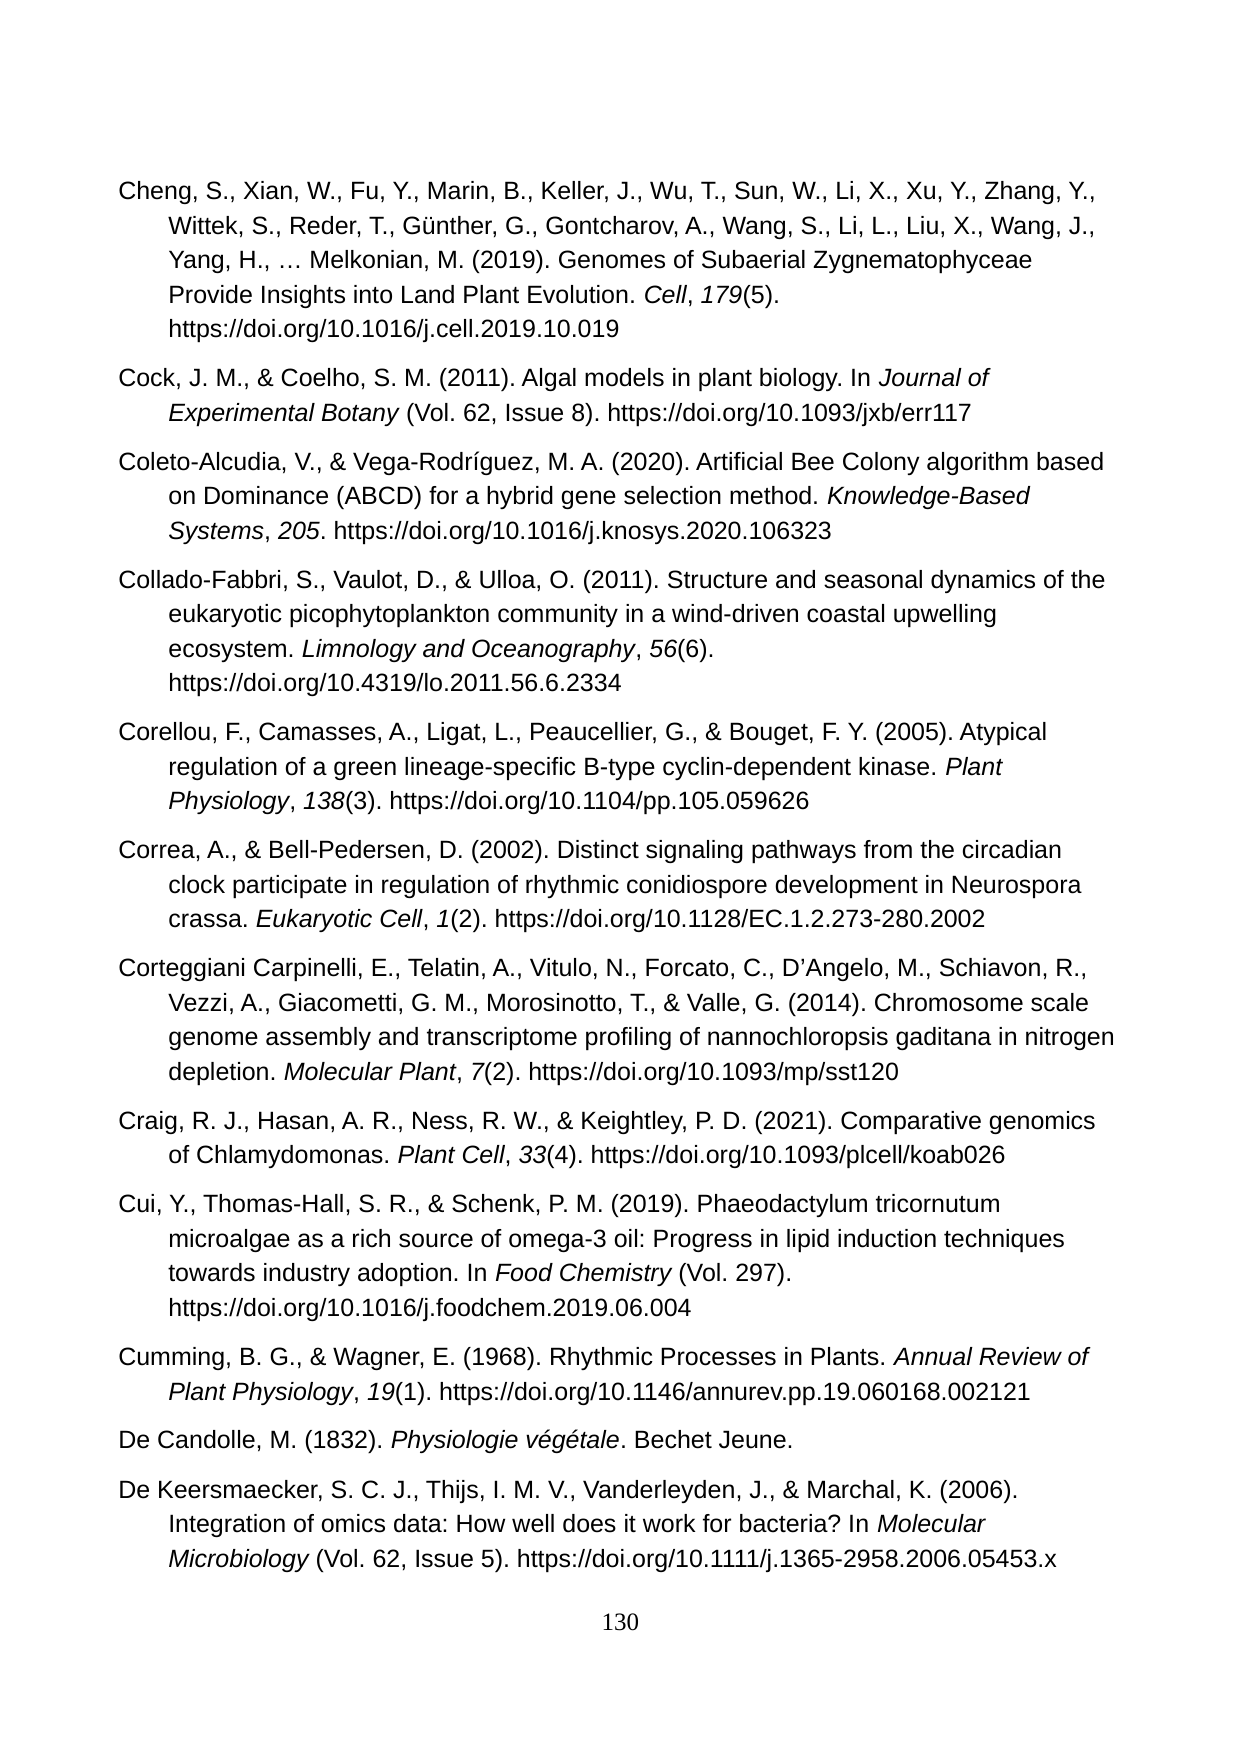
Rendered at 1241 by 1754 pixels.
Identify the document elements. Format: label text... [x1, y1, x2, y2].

text Cock, J. M., & Coelho, S. M. (2011). Algal models in plant biology. In Journal of Experimental Botany (Vol. 62, Issue 8). https://doi.org/10.1093/jxb/err117 [118, 363, 1122, 427]
text Correa, A., & Bell-Pedersen, D. (2002). Distinct signaling pathways from the circadian clock participate in regulation of rhythmic conidiospore development in Neurospora crassa. Eukaryotic Cell, 1(2). https://doi.org/10.1128/EC.1.2.273-280.2002 [118, 835, 1122, 933]
text De Keersmaecker, S. C. J., Thijs, I. M. V., Vanderleyden, J., & Marchal, K. (2006). Integration of omics data: How well does it work for bacteria? In Molecular Microbiology (Vol. 62, Issue 5). https://doi.org/10.1111/j.1365-2958.2006.05453.x [118, 1474, 1122, 1572]
text Cumming, B. G., & Wagner, E. (1968). Rhythmic Processes in Plants. Annual Review of Plant Physiology, 19(1). https://doi.org/10.1146/annurev.pp.19.060168.002121 [118, 1342, 1122, 1405]
text Corellou, F., Camasses, A., Ligat, L., Peaucellier, G., & Bouget, F. Y. (2005). Atypical regulation of a green lineage-specific B-type cyclin-dependent kinase. Plant Physiology, 138(3). https://doi.org/10.1104/pp.105.059626 [118, 717, 1122, 815]
text Collado-Fabbri, S., Vaulot, D., & Ulloa, O. (2011). Structure and seasonal dynamics of the eukaryotic picophytoplankton community in a wind-driven coastal upwelling ecosystem. Limnology and Oceanography, 56(6). https://doi.org/10.4319/lo.2011.56.6.2334 [118, 565, 1122, 697]
text Corteggiani Carpinelli, E., Telatin, A., Vitulo, N., Forcato, C., D’Angelo, M., Schiavon, R., Vezzi, A., Giacometti, G. M., Morosinotto, T., & Valle, G. (2014). Chromosome scale genome assembly and transcriptome profiling of nannochloropsis gaditana in nitrogen depletion. Molecular Plant, 7(2). https://doi.org/10.1093/mp/sst120 [118, 953, 1122, 1086]
text Coleto-Alcudia, V., & Vega-Rodríguez, M. A. (2020). Artificial Bee Colony algorithm based on Dominance (ABCD) for a hybrid gene selection method. Knowledge-Based Systems, 205. https://doi.org/10.1016/j.knosys.2020.106323 [118, 447, 1122, 544]
text De Candolle, M. (1832). Physiologie végétale. Bechet Jeune. [118, 1426, 1122, 1454]
text Craig, R. J., Hasan, A. R., Ness, R. W., & Keightley, P. D. (2021). Comparative genomics of Chlamydomonas. Plant Cell, 33(4). https://doi.org/10.1093/plcell/koab026 [118, 1106, 1122, 1169]
text Cui, Y., Thomas-Hall, S. R., & Schenk, P. M. (2019). Phaeodactylum tricornutum microalgae as a rich source of omega-3 oil: Progress in lipid induction techniques towards industry adoption. In Food Chemistry (Vol. 297). https://doi.org/10.1016/j.foodchem.2019.06.004 [118, 1189, 1122, 1322]
text Cheng, S., Xian, W., Fu, Y., Marin, B., Keller, J., Wu, T., Sun, W., Li, X., Xu, Y., Zhang, Y., Wittek, S., Reder, T., Günther, G., Gontcharov, A., Wang, S., Li, L., Liu, X., Wang, J., Yang, H., … Melkonian, M. (2019). Genomes of Subaerial Zygnematophyceae Provide Insights into Land Plant Evolution. Cell, 179(5). https://doi.org/10.1016/j.cell.2019.10.019 [118, 176, 1122, 343]
